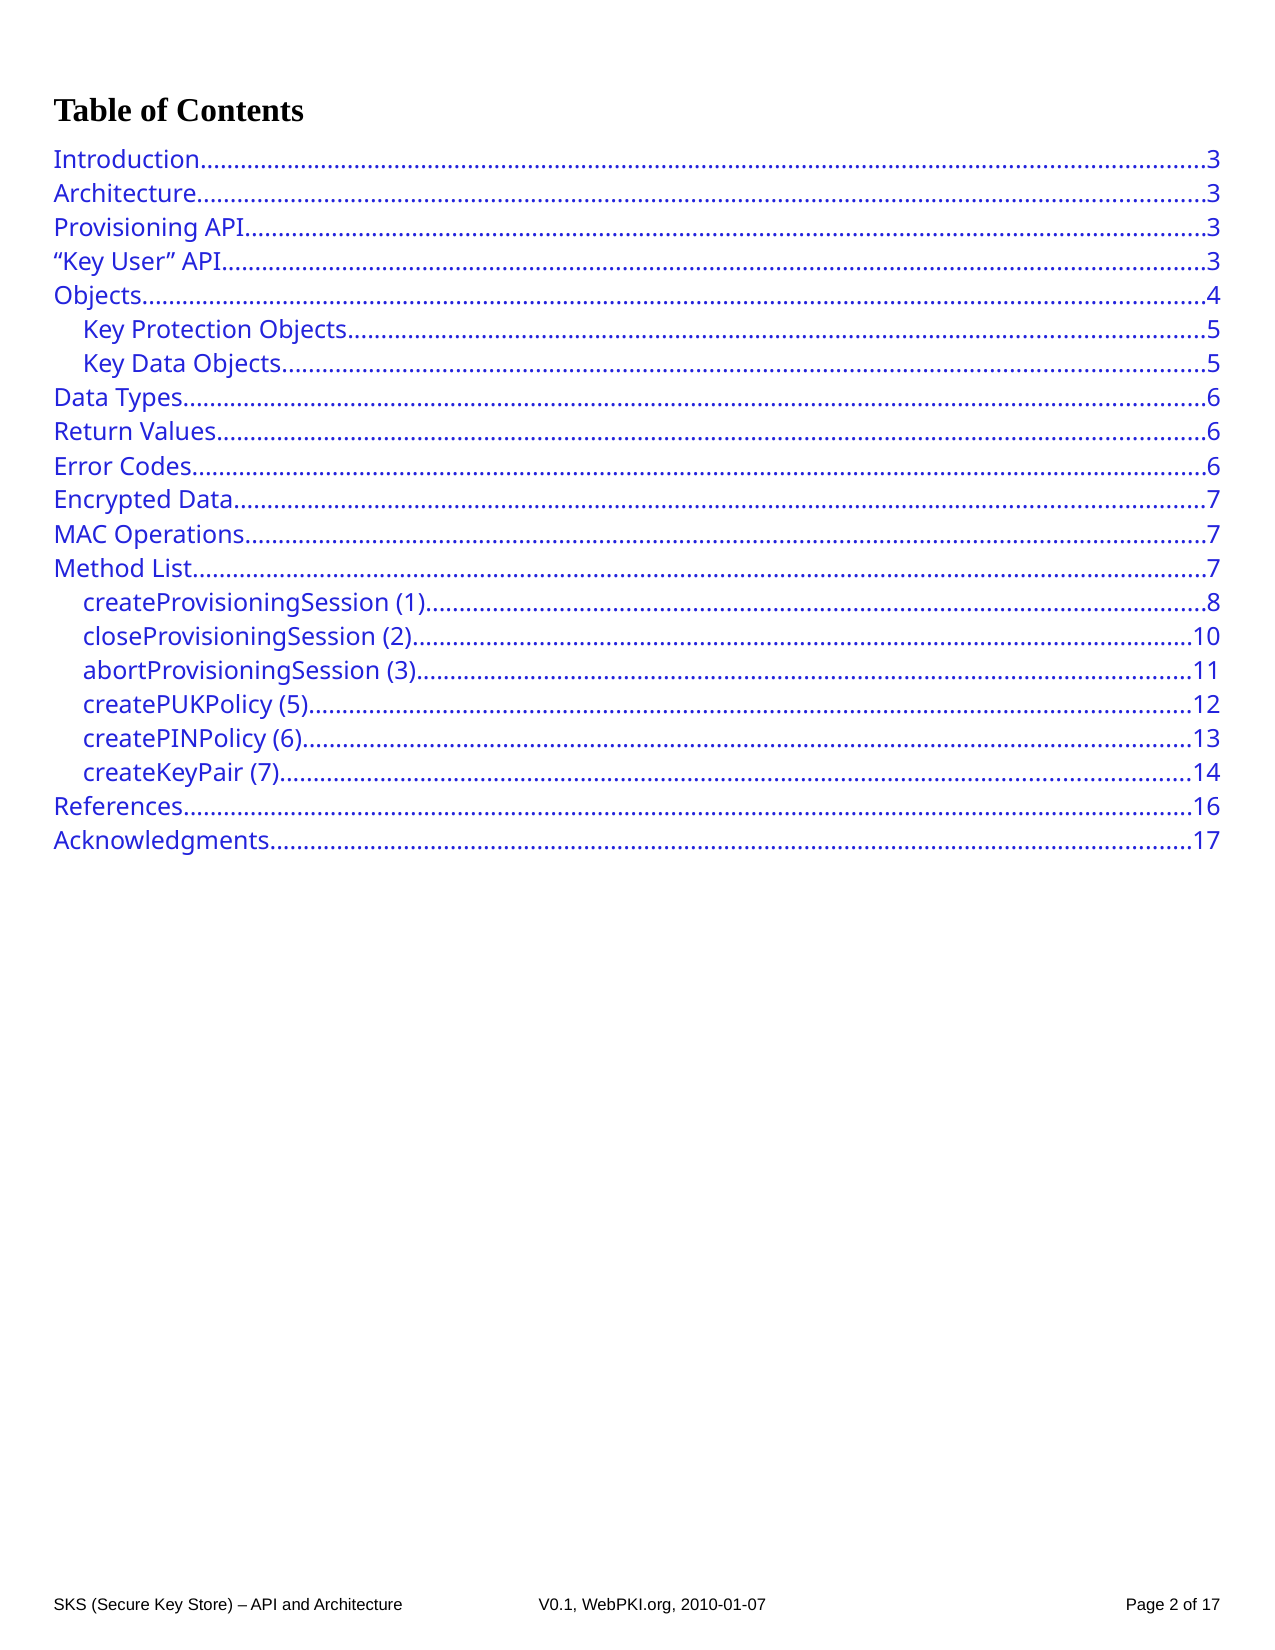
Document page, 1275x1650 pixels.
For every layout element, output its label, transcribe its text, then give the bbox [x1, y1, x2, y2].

text Objects 4 [53, 278, 1221, 312]
text closeProvisioningSession (2) 10 [83, 618, 1221, 652]
text Method List 7 [53, 550, 1221, 584]
text Provisioning API 3 [53, 210, 1221, 244]
text Encrypted Data 7 [53, 482, 1221, 516]
text Introduction 3 [53, 142, 1221, 176]
text abortProvisioningSession (3) 11 [83, 652, 1221, 687]
text Key Protection Objects 5 [83, 312, 1221, 346]
text Acknowledgments 17 [53, 823, 1221, 857]
text createPINPolicy (6) 13 [83, 721, 1221, 755]
text Return Values 6 [53, 414, 1221, 448]
text References 16 [53, 789, 1221, 823]
text createProvisioningSession (1) 8 [83, 584, 1221, 618]
text “Key User” API 3 [53, 244, 1221, 278]
text Error Codes 6 [53, 448, 1221, 482]
text Key Data Objects 5 [83, 346, 1221, 380]
text createPUKPolicy (5) 12 [83, 687, 1221, 721]
subtitle Table of Contents [53, 91, 1221, 129]
text Architecture 3 [53, 176, 1221, 210]
text MAC Operations 7 [53, 516, 1221, 550]
text createKeyPair (7) 14 [83, 755, 1221, 789]
text Data Types 6 [53, 380, 1221, 414]
